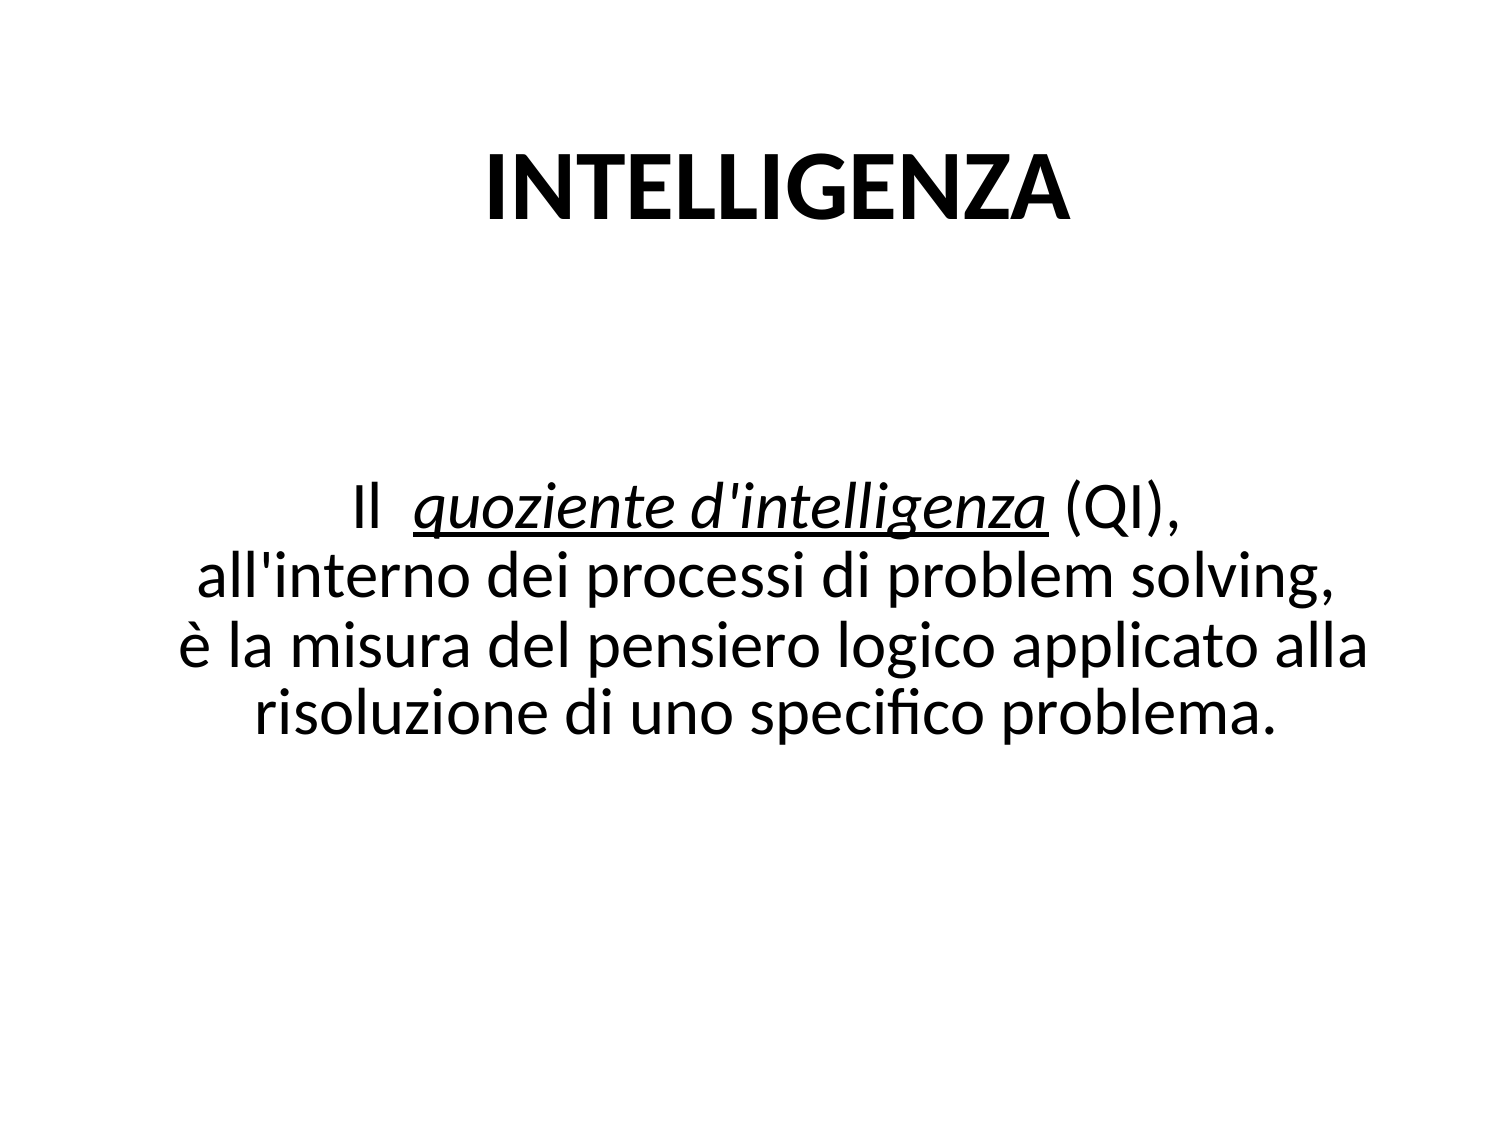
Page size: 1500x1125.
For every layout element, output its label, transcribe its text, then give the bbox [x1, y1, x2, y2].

text_box Il quoziente d'intelligenza (QI), all'interno dei processi di problem solving, è la misura del pensiero logico applicato alla risoluzione di uno specifico problema. [22, 402, 1500, 827]
text_box INTELLIGENZA [469, 133, 1087, 257]
